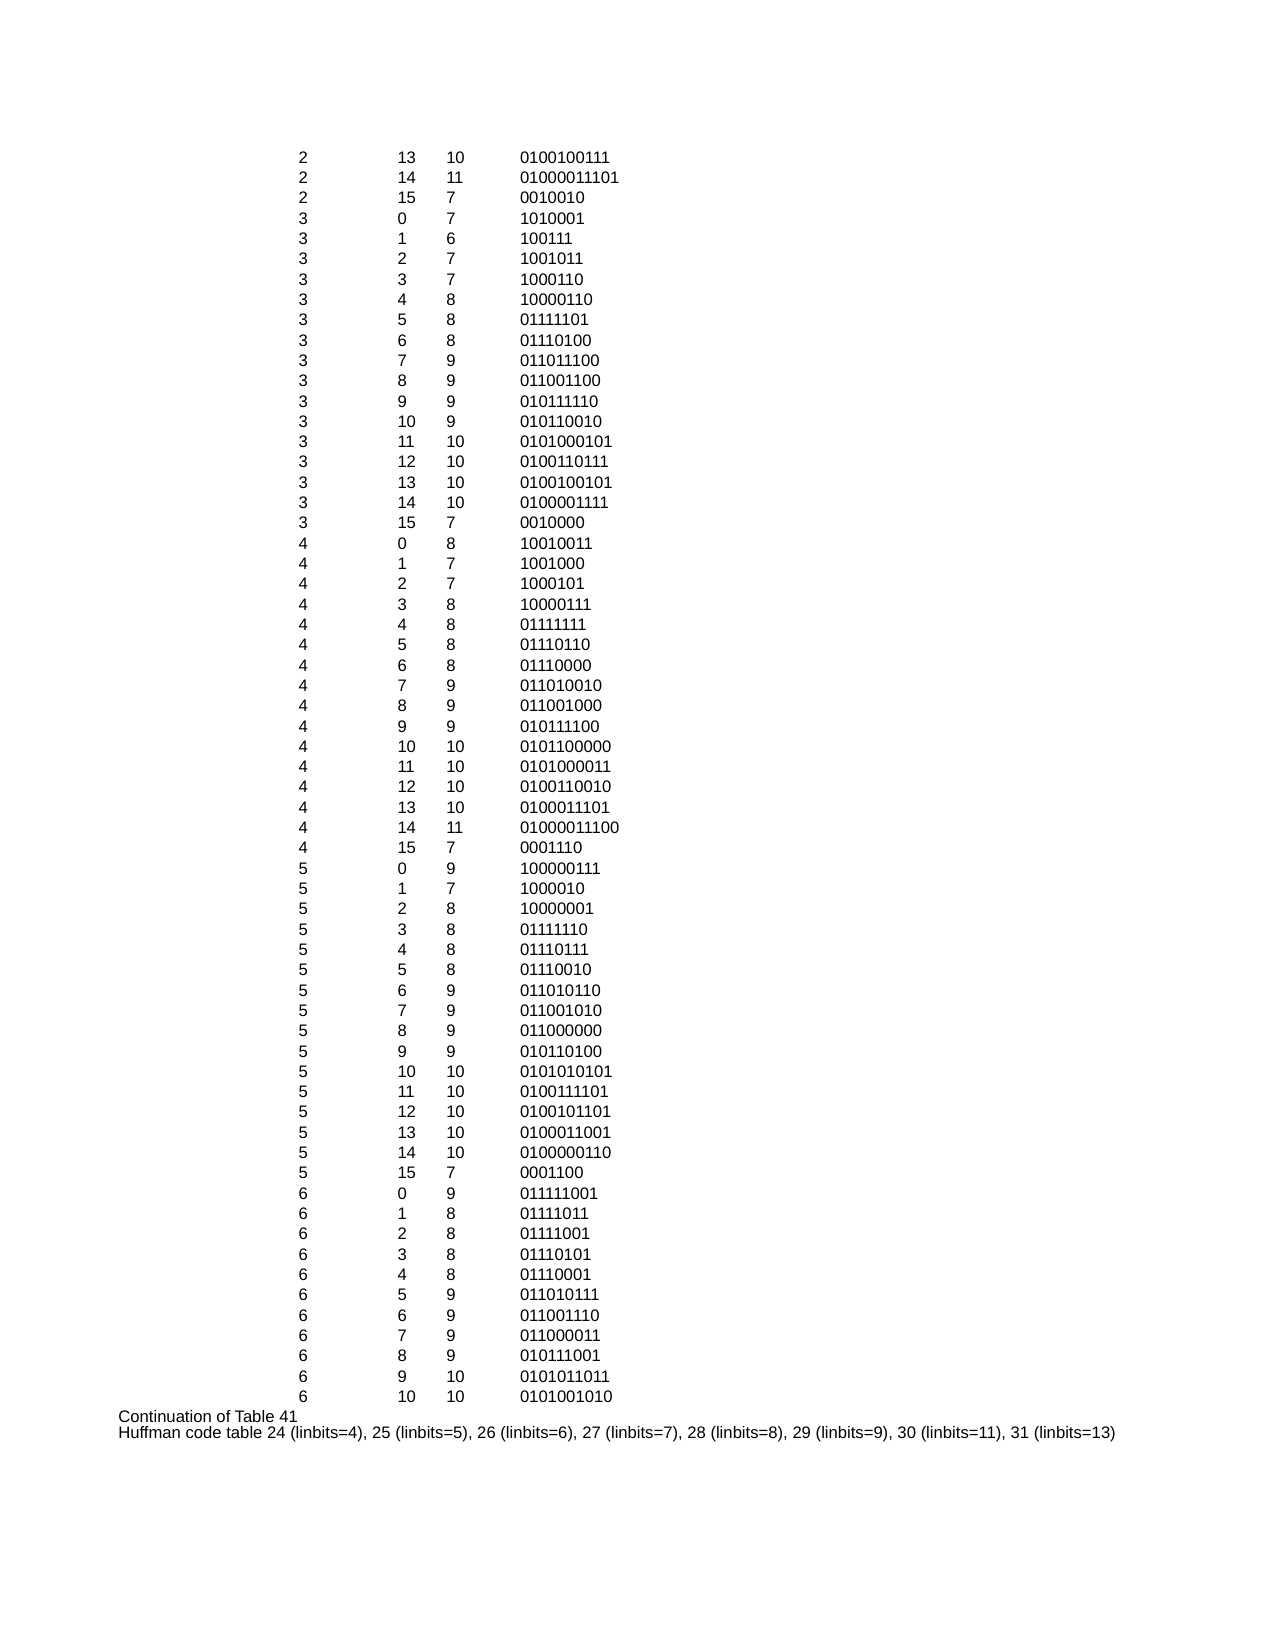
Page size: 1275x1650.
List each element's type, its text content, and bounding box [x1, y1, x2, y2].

text 4 10 10 0101100000 [298, 737, 1157, 756]
text 4 0 8 10010011 [298, 533, 1157, 553]
text 5 8 9 011000000 [298, 1021, 1157, 1040]
text 4 1 7 1001000 [298, 554, 1157, 573]
text 5 0 9 100000111 [298, 858, 1157, 878]
text 4 12 10 0100110010 [298, 777, 1157, 796]
text 5 3 8 01111110 [298, 919, 1157, 939]
text 6 5 9 011010111 [298, 1285, 1157, 1304]
text 4 11 10 0101000011 [298, 757, 1157, 776]
text 3 13 10 0100100101 [298, 473, 1157, 492]
text 6 8 9 010111001 [298, 1346, 1157, 1365]
text 3 6 8 01110100 [298, 330, 1157, 349]
text 2 14 11 01000011101 [298, 168, 1157, 187]
text 5 7 9 011001010 [298, 1001, 1157, 1020]
text 5 15 7 0001100 [298, 1163, 1157, 1182]
text 5 10 10 0101010101 [298, 1062, 1157, 1081]
text 3 14 10 0100001111 [298, 493, 1157, 512]
text 3 15 7 0010000 [298, 513, 1157, 532]
text 2 13 10 0100100111 [298, 148, 1157, 167]
text 3 0 7 1010001 [298, 208, 1157, 228]
text 6 10 10 0101001010 [298, 1387, 1157, 1406]
text 3 7 9 011011100 [298, 351, 1157, 370]
text 4 6 8 01110000 [298, 655, 1157, 674]
text 3 3 7 1000110 [298, 269, 1157, 289]
text 3 2 7 1001011 [298, 249, 1157, 268]
text 6 6 9 011001110 [298, 1305, 1157, 1324]
text 3 10 9 010110010 [298, 412, 1157, 431]
text 4 2 7 1000101 [298, 574, 1157, 593]
text 3 12 10 0100110111 [298, 452, 1157, 471]
text 6 0 9 011111001 [298, 1183, 1157, 1203]
text 5 5 8 01110010 [298, 960, 1157, 979]
text 4 4 8 01111111 [298, 615, 1157, 634]
text 4 7 9 011010010 [298, 676, 1157, 695]
text 4 3 8 10000111 [298, 594, 1157, 614]
text 6 9 10 0101011011 [298, 1366, 1157, 1386]
text 2 15 7 0010010 [298, 188, 1157, 207]
text 5 1 7 1000010 [298, 879, 1157, 898]
text 4 13 10 0100011101 [298, 798, 1157, 817]
text 5 12 10 0100101101 [298, 1102, 1157, 1121]
text 5 9 9 010110100 [298, 1041, 1157, 1061]
text 4 8 9 011001000 [298, 696, 1157, 715]
text 3 11 10 0101000101 [298, 432, 1157, 451]
text 6 7 9 011000011 [298, 1326, 1157, 1345]
text 6 3 8 01110101 [298, 1244, 1157, 1264]
text 5 11 10 0100111101 [298, 1082, 1157, 1101]
text 4 9 9 010111100 [298, 716, 1157, 736]
text 3 9 9 010111110 [298, 391, 1157, 411]
text 6 4 8 01110001 [298, 1265, 1157, 1284]
text 4 15 7 0001110 [298, 838, 1157, 857]
text Continuation of Table 41 Huffman code table 24 (linbits=4), 25 (linbits=5), 26 (linbits=6), 27 (linbits=7), 28 (linbits=8), 29 (linbits=9), 30 (linbits=11), 31 (linbits=13) [118, 1407, 1157, 1442]
text 5 14 10 0100000110 [298, 1143, 1157, 1162]
text 5 4 8 01110111 [298, 940, 1157, 959]
text 6 2 8 01111001 [298, 1224, 1157, 1243]
text 4 14 11 01000011100 [298, 818, 1157, 837]
text 5 13 10 0100011001 [298, 1123, 1157, 1142]
text 4 5 8 01110110 [298, 635, 1157, 654]
text 3 4 8 10000110 [298, 290, 1157, 309]
text 6 1 8 01111011 [298, 1204, 1157, 1223]
text 3 5 8 01111101 [298, 310, 1157, 329]
text 5 6 9 011010110 [298, 980, 1157, 999]
text 5 2 8 10000001 [298, 899, 1157, 918]
text 3 1 6 100111 [298, 229, 1157, 248]
text 3 8 9 011001100 [298, 371, 1157, 390]
